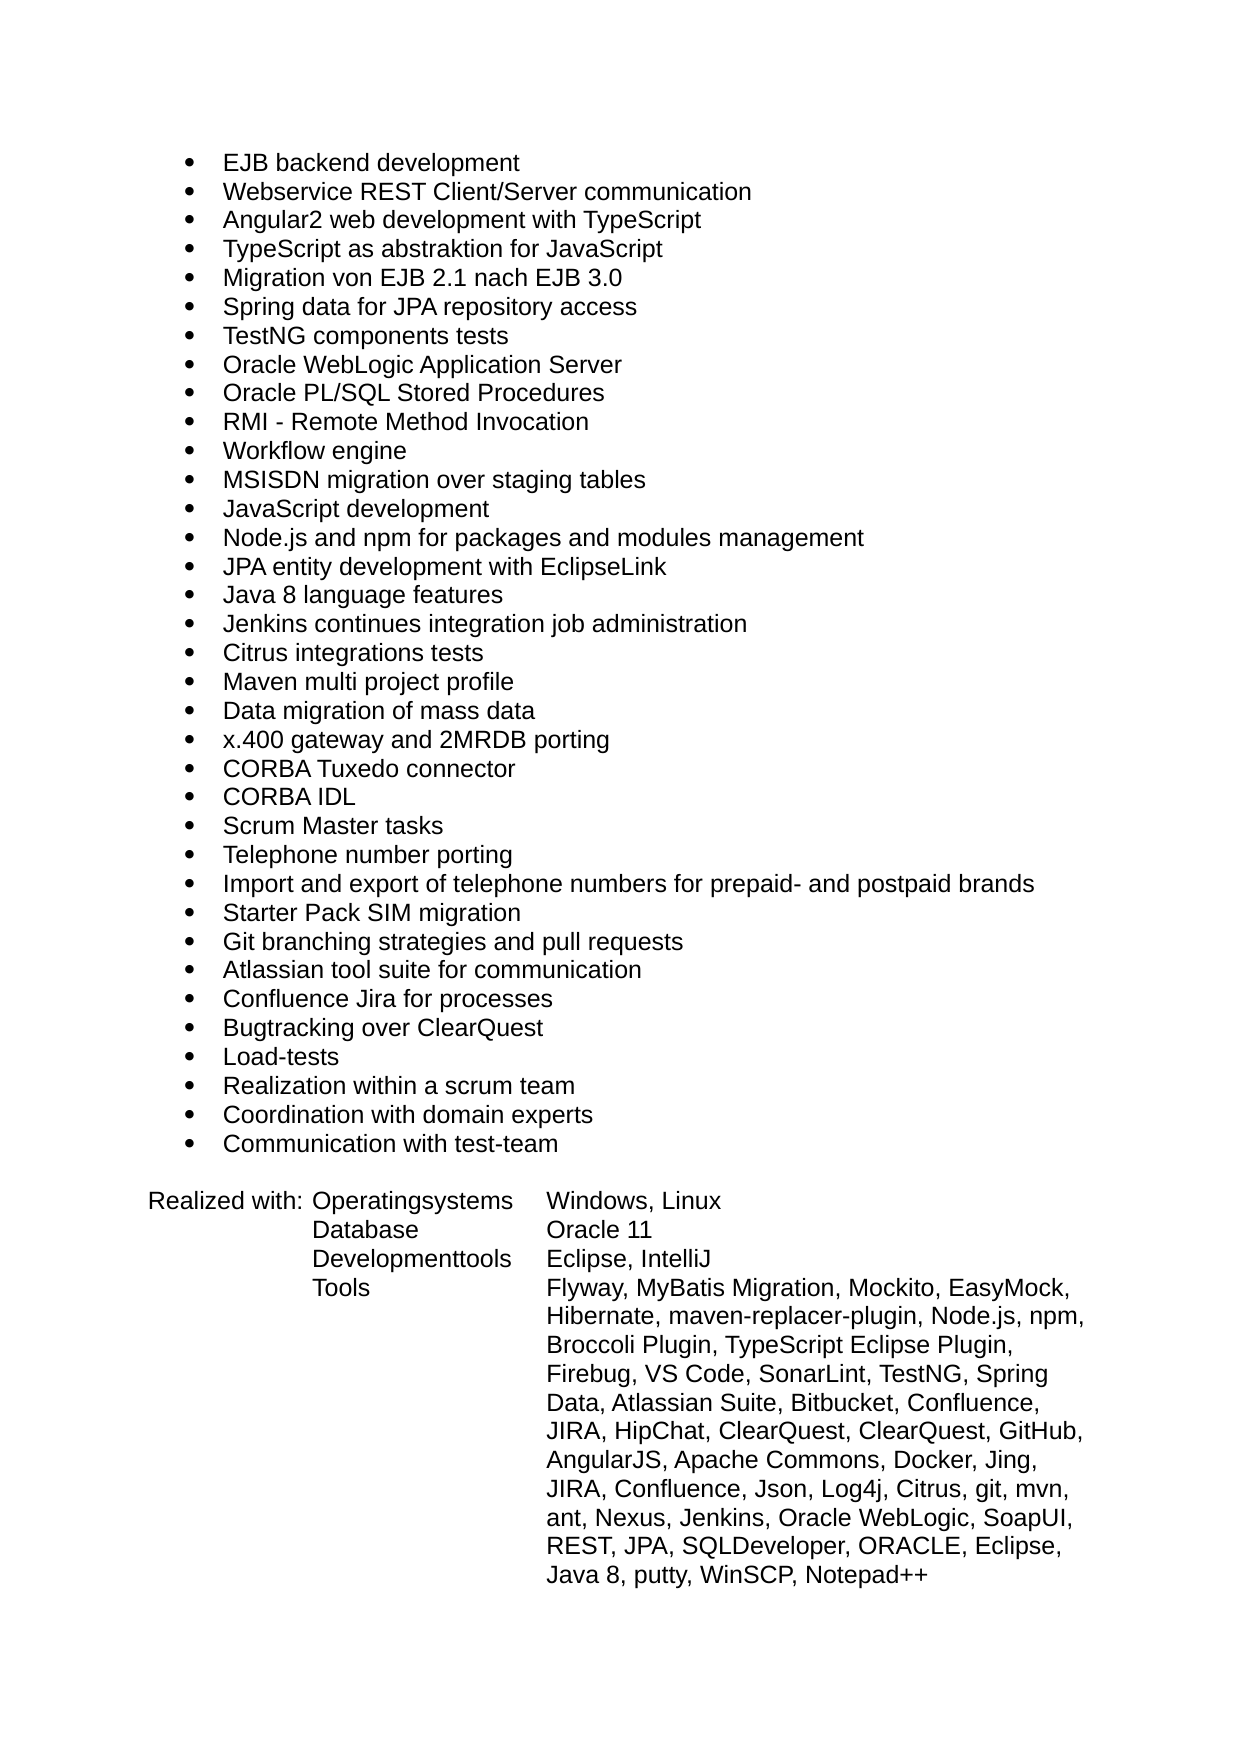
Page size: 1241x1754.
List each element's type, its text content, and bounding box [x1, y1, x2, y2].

list CORBA Tuxedo connector [185, 753, 1104, 782]
list Migration von EJB 2.1 nach EJB 3.0 [185, 263, 1104, 292]
list Citrus integrations tests [185, 638, 1104, 667]
table_cell Database [309, 1215, 543, 1244]
list Load-tests [185, 1042, 1104, 1071]
list Communication with test-team [185, 1129, 1104, 1157]
list Jenkins continues integration job administration [185, 609, 1104, 638]
table_header Windows, Linux [543, 1186, 1089, 1215]
list Oracle PL/SQL Stored Procedures [185, 378, 1104, 407]
list Scrum Master tasks [185, 811, 1104, 840]
list Spring data for JPA repository access [185, 292, 1104, 321]
list JPA entity development with EclipseLink [185, 552, 1104, 580]
list Webservice REST Client/Server communication [185, 176, 1104, 205]
table_cell [145, 1244, 309, 1589]
list Maven multi project profile [185, 667, 1104, 696]
list Confluence Jira for processes [185, 984, 1104, 1013]
table_header Realized with: [145, 1186, 309, 1215]
list Workflow engine [185, 436, 1104, 465]
list JavaScript development [185, 494, 1104, 523]
list TestNG components tests [185, 321, 1104, 349]
list Node.js and npm for packages and modules management [185, 523, 1104, 552]
list Bugtracking over ClearQuest [185, 1013, 1104, 1042]
list Starter Pack SIM migration [185, 898, 1104, 927]
list Import and export of telephone numbers for prepaid- and postpaid brands [185, 869, 1104, 898]
list TypeScript as abstraktion for JavaScript [185, 234, 1104, 263]
list Atlassian tool suite for communication [185, 956, 1104, 984]
table_header Operatingsystems [309, 1186, 543, 1215]
list RMI - Remote Method Invocation [185, 407, 1104, 436]
table_cell [145, 1215, 309, 1244]
list EJB backend development [185, 148, 1104, 176]
list Git branching strategies and pull requests [185, 927, 1104, 956]
list Data migration of mass data [185, 696, 1104, 725]
list CORBA IDL [185, 782, 1104, 811]
list MSISDN migration over staging tables [185, 465, 1104, 494]
list Java 8 language features [185, 580, 1104, 609]
list Coordination with domain experts [185, 1100, 1104, 1129]
list Realization within a scrum team [185, 1071, 1104, 1100]
table_cell Eclipse, IntelliJ Flyway, MyBatis Migration, Mockito, EasyMock, Hibernate, maven-replacer-plugin, Node.js, npm, Broccoli Plugin, TypeScript Eclipse Plugin, Firebug, VS Code, SonarLint, TestNG, Spring Data, Atlassian Suite, Bitbucket, Confluence, JIRA, HipChat, ClearQuest, ClearQuest, GitHub, AngularJS, Apache Commons, Docker, Jing, JIRA, Confluence, Json, Log4j, Citrus, git, mvn, ant, Nexus, Jenkins, Oracle WebLogic, SoapUI, REST, JPA, SQLDeveloper, ORACLE, Eclipse, Java 8, putty, WinSCP, Notepad++ [543, 1244, 1089, 1589]
list Oracle WebLogic Application Server [185, 349, 1104, 378]
table_cell Developmenttools Tools [309, 1244, 543, 1589]
list x.400 gateway and 2MRDB porting [185, 725, 1104, 753]
table_cell Oracle 11 [543, 1215, 1089, 1244]
list Angular2 web development with TypeScript [185, 205, 1104, 234]
list Telephone number porting [185, 840, 1104, 869]
